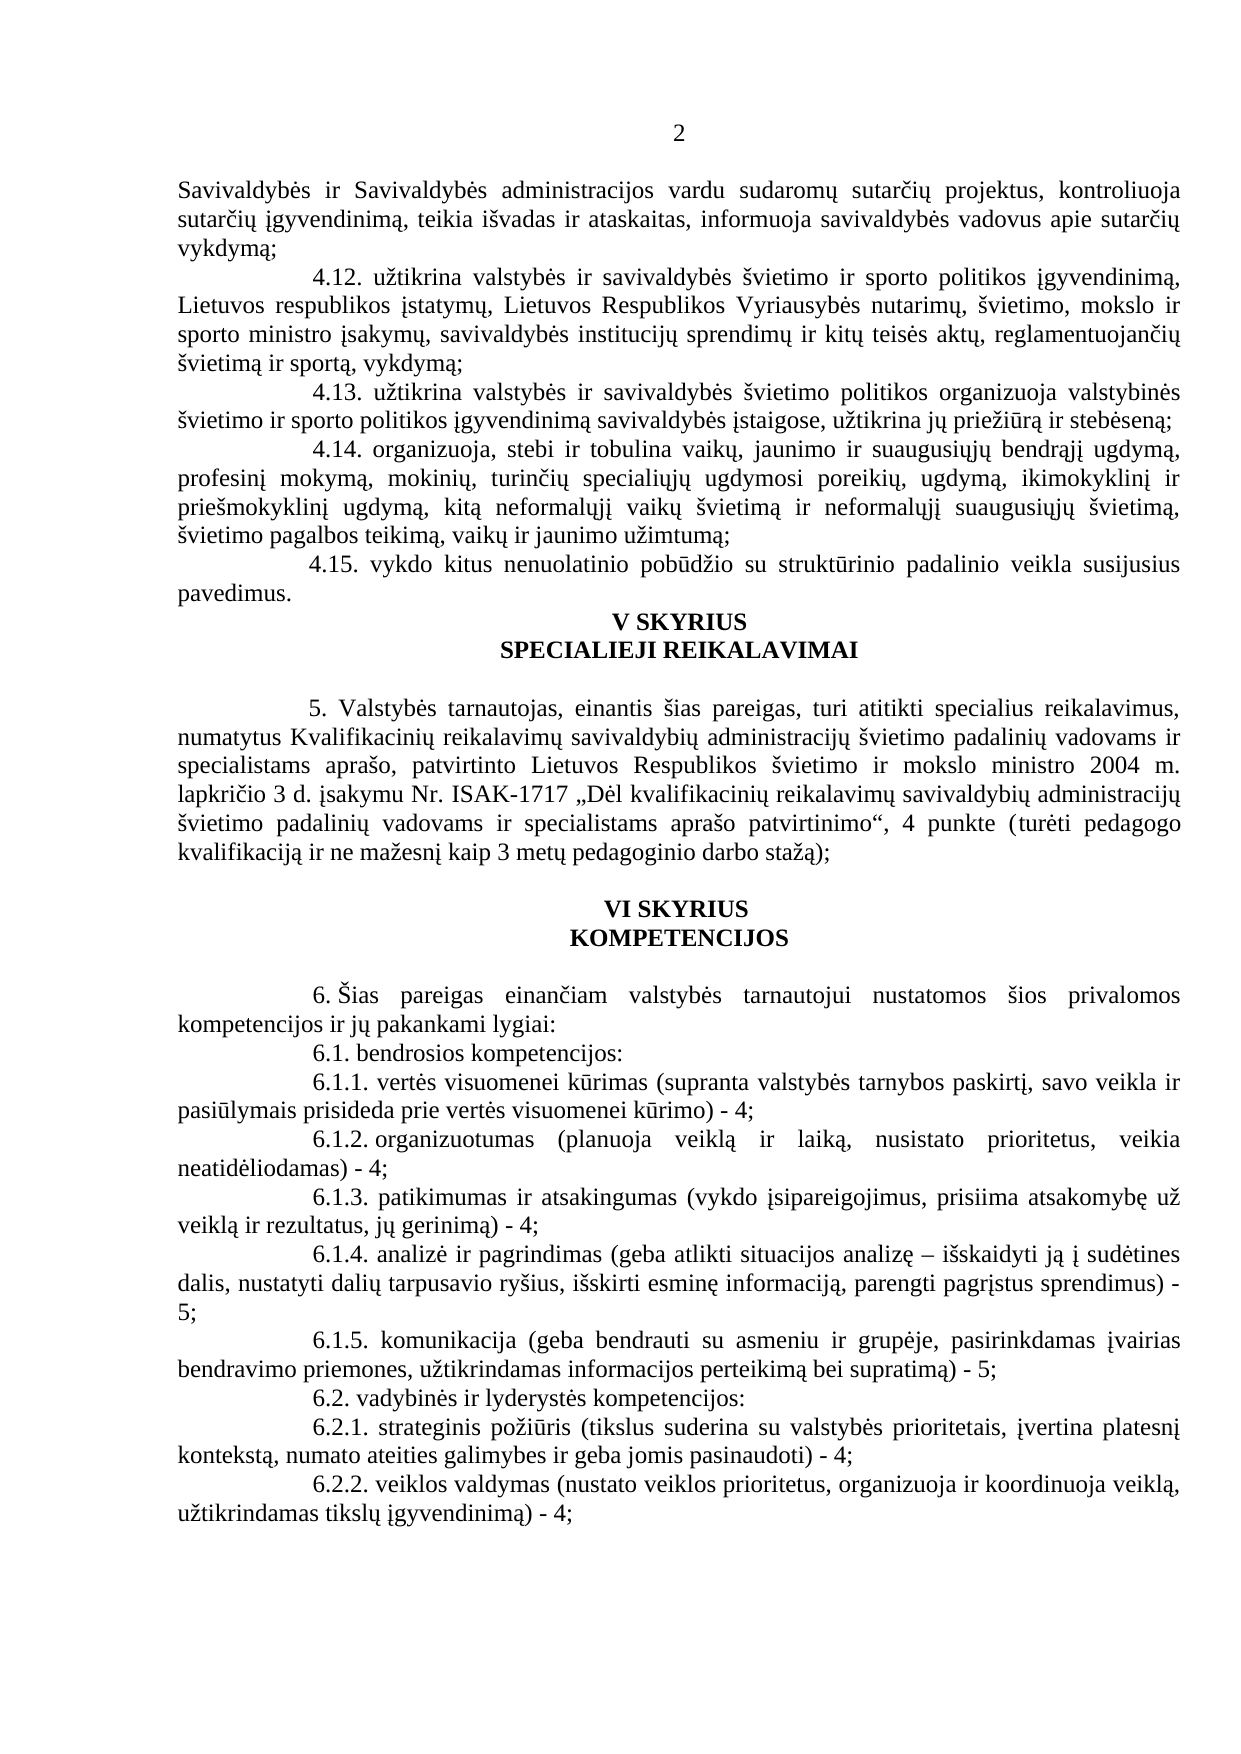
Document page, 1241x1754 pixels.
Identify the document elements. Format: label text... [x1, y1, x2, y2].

text 6.2.1. strateginis požiūris (tikslus suderina su valstybės prioritetais, įvertina platesnį kontekstą, numato ateities galimybes ir geba jomis pasinaudoti) - 4; [177, 1412, 1181, 1469]
text Savivaldybės ir Savivaldybės administracijos vardu sudaromų sutarčių projektus, kontroliuoja sutarčių įgyvendinimą, teikia išvadas ir ataskaitas, informuoja savivaldybės vadovus apie sutarčių vykdymą; [177, 176, 1181, 262]
text 6.2.2. veiklos valdymas (nustato veiklos prioritetus, organizuoja ir koordinuoja veiklą, užtikrindamas tikslų įgyvendinimą) - 4; [177, 1469, 1181, 1527]
text 6.1.1. vertės visuomenei kūrimas (supranta valstybės tarnybos paskirtį, savo veikla ir pasiūlymais prisideda prie vertės visuomenei kūrimo) - 4; [177, 1067, 1181, 1124]
text 4.13. užtikrina valstybės ir savivaldybės švietimo politikos organizuoja valstybinės švietimo ir sporto politikos įgyvendinimą savivaldybės įstaigose, užtikrina jų priežiūrą ir stebėseną; [177, 377, 1181, 434]
text VI SKYRIUS [177, 894, 1181, 923]
text 6. Šias pareigas einančiam valstybės tarnautojui nustatomos šios privalomos kompetencijos ir jų pakankami lygiai: [177, 981, 1181, 1038]
text 5. Valstybės tarnautojas, einantis šias pareigas, turi atitikti specialius reikalavimus, numatytus Kvalifikacinių reikalavimų savivaldybių administracijų švietimo padalinių vadovams ir specialistams aprašo, patvirtinto Lietuvos Respublikos švietimo ir mokslo ministro 2004 m. lapkričio 3 d. įsakymu Nr. ISAK-1717 „Dėl kvalifikacinių reikalavimų savivaldybių administracijų švietimo padalinių vadovams ir specialistams aprašo patvirtinimo“, 4 punkte (turėti pedagogo kvalifikaciją ir ne mažesnį kaip 3 metų pedagoginio darbo stažą); [177, 693, 1181, 866]
text KOMPETENCIJOS [177, 923, 1181, 952]
text 6.1.2. organizuotumas (planuoja veiklą ir laiką, nusistato prioritetus, veikia neatidėliodamas) - 4; [177, 1124, 1181, 1182]
text V SKYRIUS [177, 607, 1181, 636]
text SPECIALIEJI REIKALAVIMAI [177, 636, 1181, 664]
text 4.14. organizuoja, stebi ir tobulina vaikų, jaunimo ir suaugusiųjų bendrąjį ugdymą, profesinį mokymą, mokinių, turinčių specialiųjų ugdymosi poreikių, ugdymą, ikimokyklinį ir priešmokyklinį ugdymą, kitą neformalųjį vaikų švietimą ir neformalųjį suaugusiųjų švietimą, švietimo pagalbos teikimą, vaikų ir jaunimo užimtumą; [177, 434, 1181, 549]
text 6.2. vadybinės ir lyderystės kompetencijos: [177, 1383, 1181, 1412]
text 6.1. bendrosios kompetencijos: [177, 1038, 1181, 1067]
text 6.1.4. analizė ir pagrindimas (geba atlikti situacijos analizę – išskaidyti ją į sudėtines dalis, nustatyti dalių tarpusavio ryšius, išskirti esminę informaciją, parengti pagrįstus sprendimus) - 5; [177, 1239, 1181, 1326]
text 6.1.3. patikimumas ir atsakingumas (vykdo įsipareigojimus, prisiima atsakomybę už veiklą ir rezultatus, jų gerinimą) - 4; [177, 1182, 1181, 1239]
text 4.15. vykdo kitus nenuolatinio pobūdžio su struktūrinio padalinio veikla susijusius pavedimus. [177, 549, 1181, 607]
text 6.1.5. komunikacija (geba bendrauti su asmeniu ir grupėje, pasirinkdamas įvairias bendravimo priemones, užtikrindamas informacijos perteikimą bei supratimą) - 5; [177, 1326, 1181, 1383]
text 4.12. užtikrina valstybės ir savivaldybės švietimo ir sporto politikos įgyvendinimą, Lietuvos respublikos įstatymų, Lietuvos Respublikos Vyriausybės nutarimų, švietimo, mokslo ir sporto ministro įsakymų, savivaldybės institucijų sprendimų ir kitų teisės aktų, reglamentuojančių švietimą ir sportą, vykdymą; [177, 262, 1181, 377]
